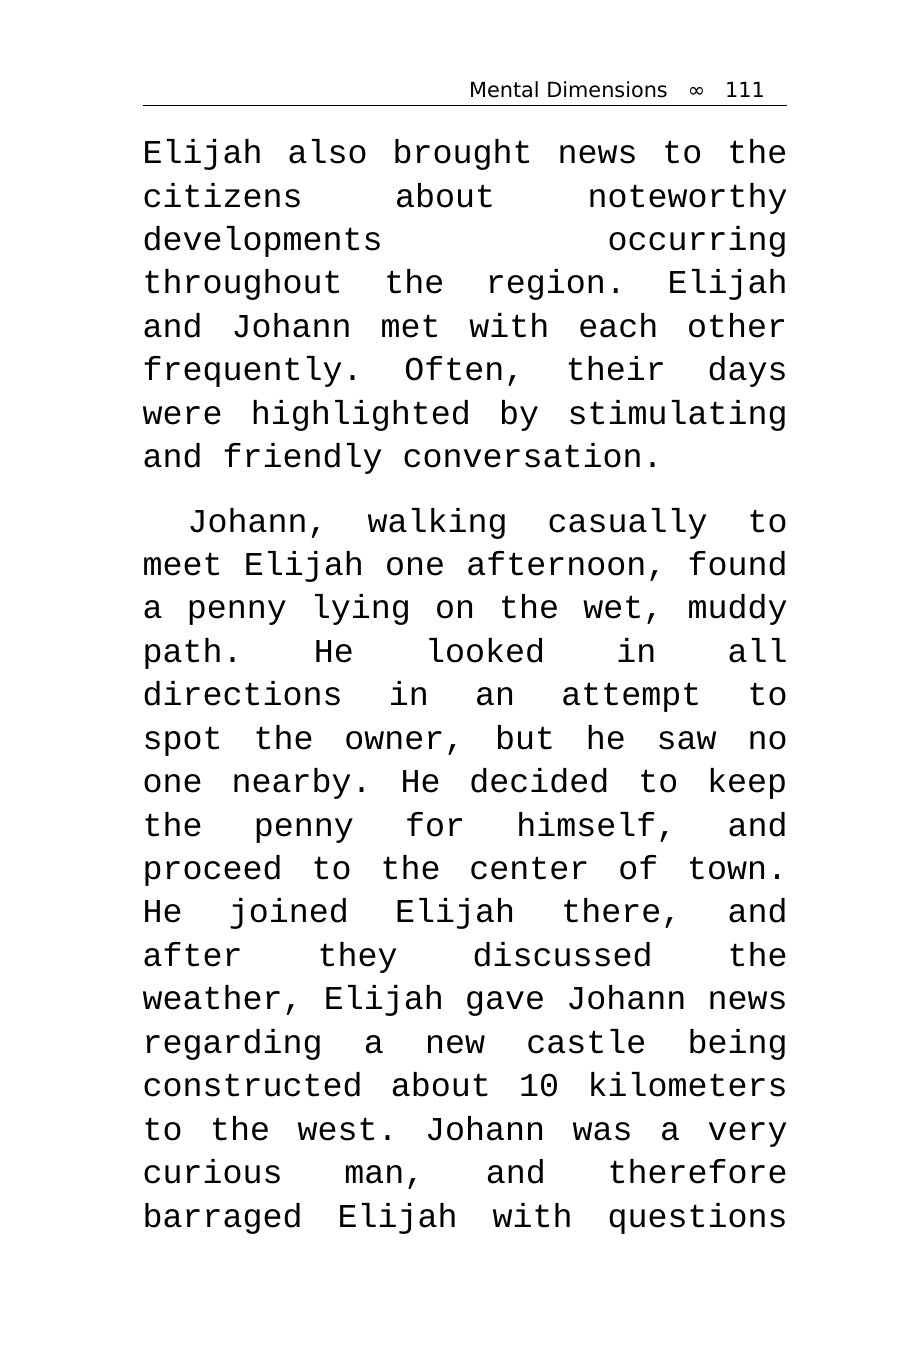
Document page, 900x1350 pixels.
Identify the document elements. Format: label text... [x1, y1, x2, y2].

text Elijah also brought news to the citizens about noteworthy developments occurring throughout the region. Elijah and Johann met with each other frequently. Often, their days were highlighted by stimulating and friendly conversation. [142, 136, 787, 478]
text Johann, walking casually to meet Elijah one afternoon, found a penny lying on the wet, muddy path. He looked in all directions in an attempt to spot the owner, but he saw no one nearby. He decided to keep the penny for himself, and proceed to the center of town. He joined Elijah there, and after they discussed the weather, Elijah gave Johann news regarding a new castle being constructed about 10 kilometers to the west. Johann was a very curious man, and therefore barraged Elijah with questions [142, 504, 787, 1237]
